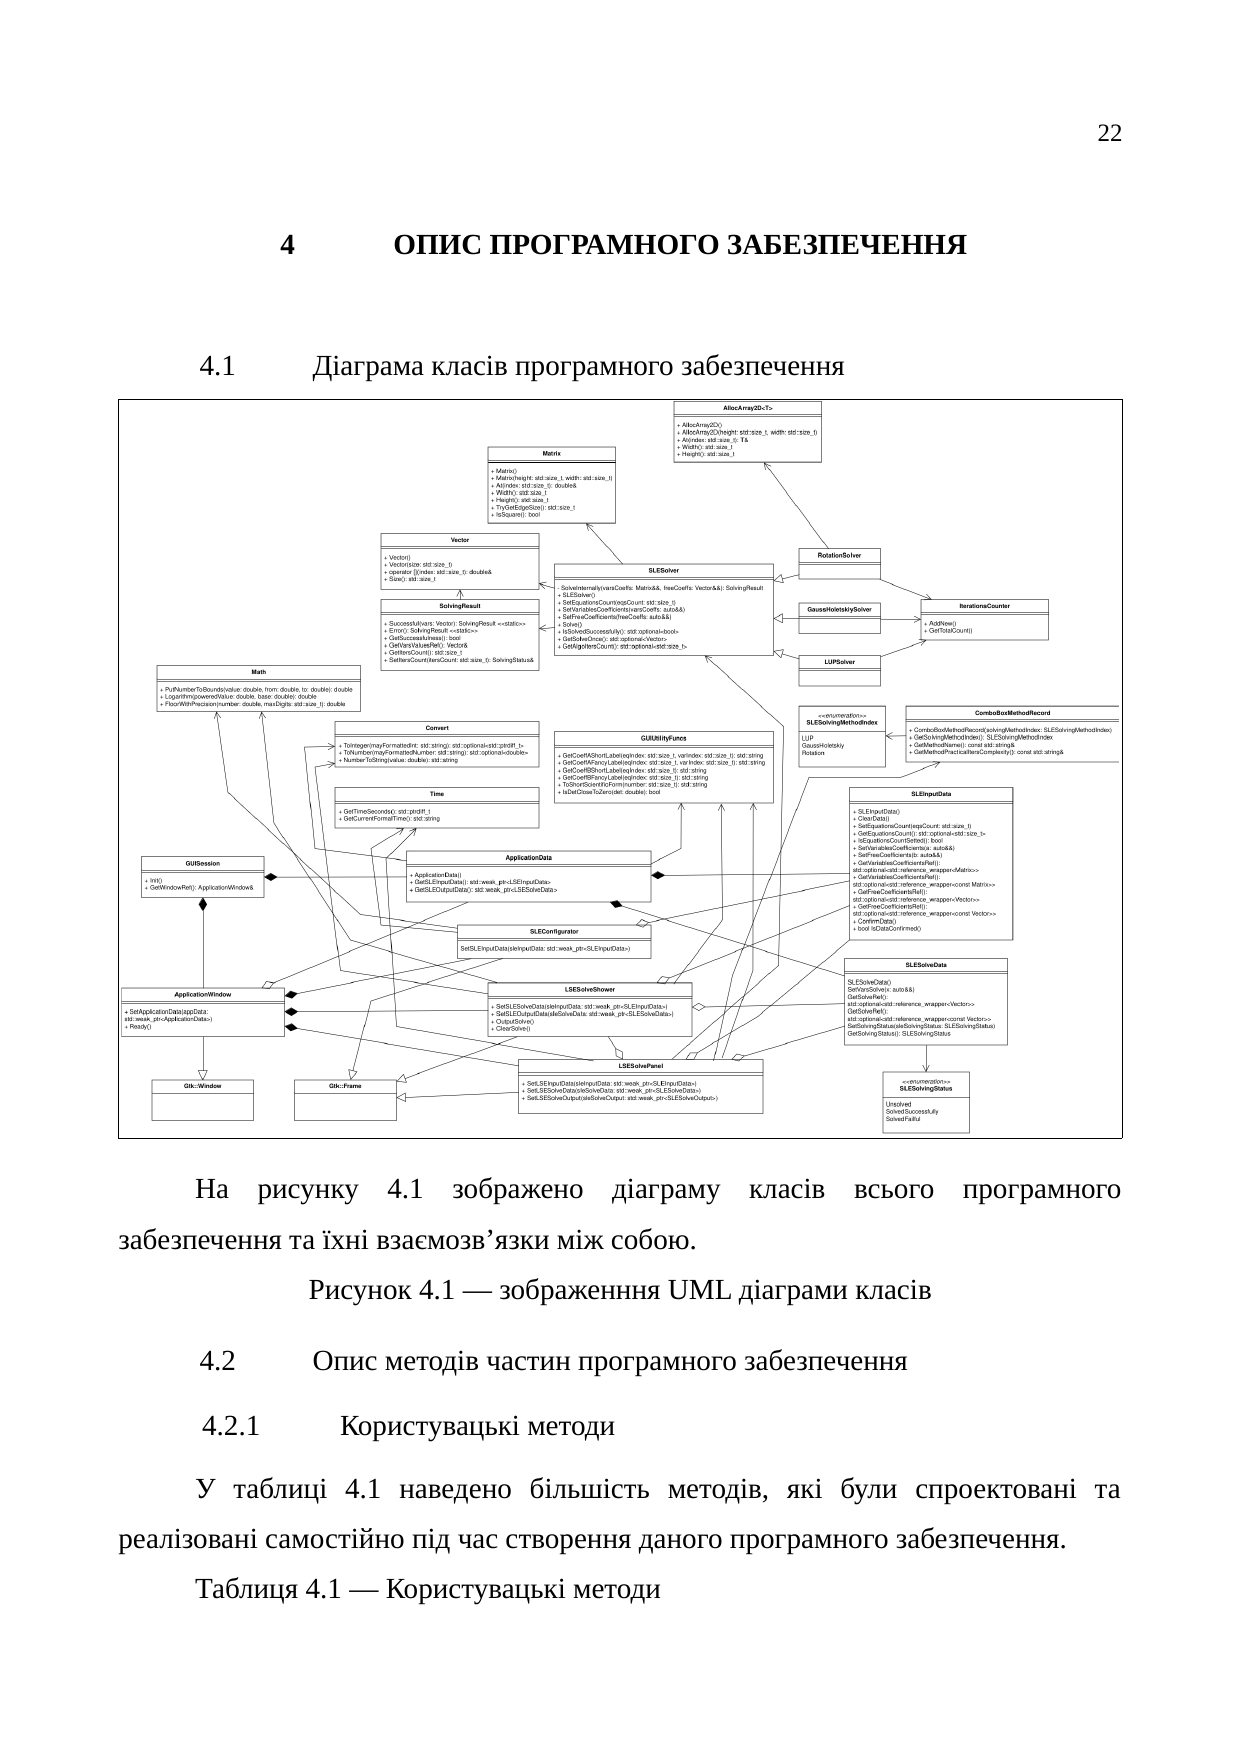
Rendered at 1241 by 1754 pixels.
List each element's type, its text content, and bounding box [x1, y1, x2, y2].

picture [121, 401, 1119, 1135]
text На рисунку 4.1 зображено діаграму класів всього програмного забезпечення та їхні взаємозв’язки між собою. [118, 1139, 1122, 1255]
text У таблиці 4.1 наведено більшість методів, які були спроектовані та реалізовані самостійно під час створення даного програмного забезпечення. [118, 1471, 1122, 1555]
subtitle Користувацькі методи [118, 1408, 1122, 1442]
text Рисунок 4.1 — зображенння UML діаграми класів [118, 1272, 1122, 1306]
text [119, 400, 1122, 1138]
subtitle Опис методів частин програмного забезпечення [192, 1343, 1122, 1377]
subtitle ОПИС ПРОГРАМНОГО ЗАБЕЗПЕЧЕННЯ [118, 227, 1122, 260]
subtitle Діаграма класів програмного забезпечення [192, 348, 1122, 382]
text Таблиця 4.1 — Користувацькі методи [118, 1572, 1122, 1605]
